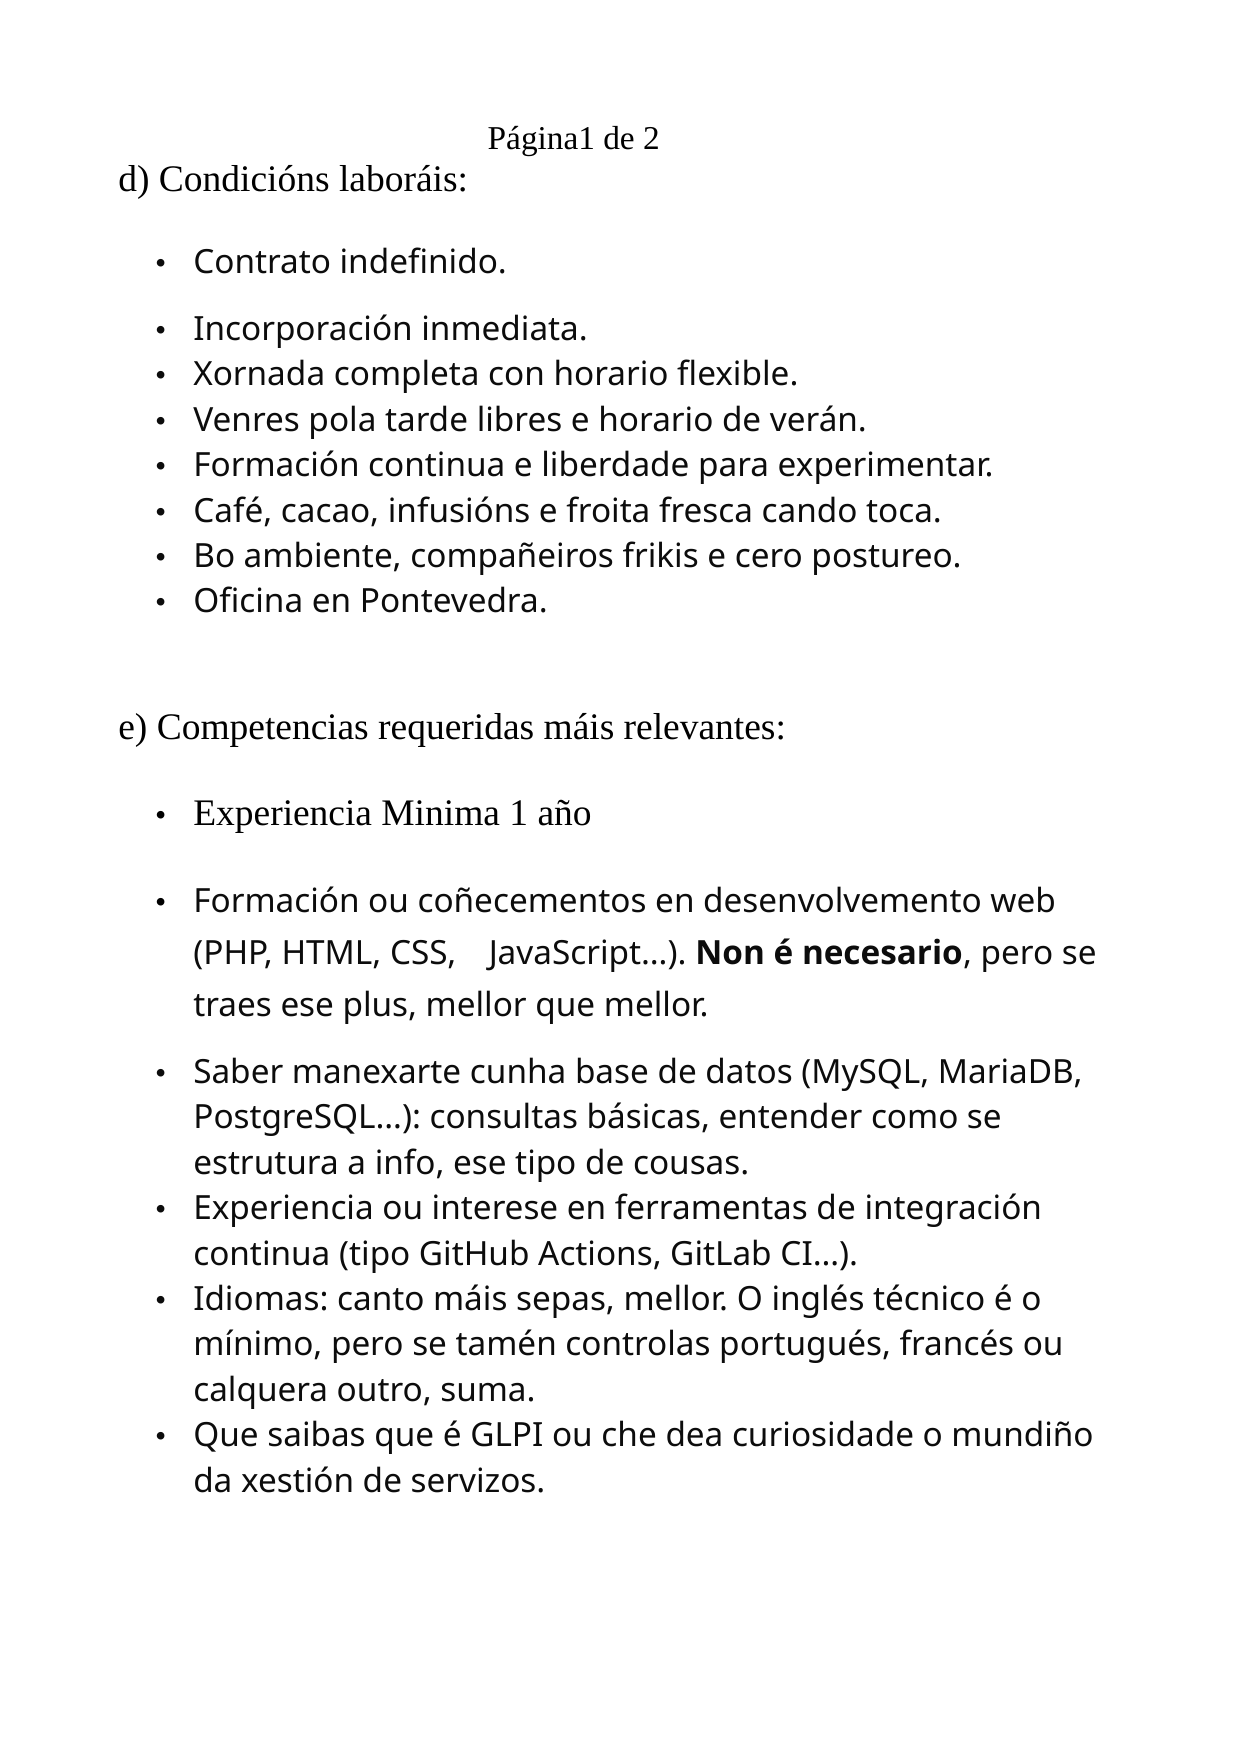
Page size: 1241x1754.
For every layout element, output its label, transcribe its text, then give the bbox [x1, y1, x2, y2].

list Xornada completa con horario flexible. [156, 350, 1122, 396]
list Experiencia Minima 1 año [156, 790, 1122, 833]
list Oficina en Pontevedra. [156, 577, 1122, 623]
list Incorporación inmediata. [156, 305, 1122, 350]
list Venres pola tarde libres e horario de verán. [156, 396, 1122, 441]
text d) Condicións laboráis: [118, 156, 1122, 199]
list Café, cacao, infusións e froita fresca cando toca. [156, 486, 1122, 532]
text e) Competencias requeridas máis relevantes: [118, 704, 1122, 747]
list Contrato indefinido. [156, 238, 1122, 283]
list Formación continua e liberdade para experimentar. [156, 441, 1122, 486]
list Experiencia ou interese en ferramentas de integración continua (tipo GitHub Actions, GitLab CI…). [156, 1184, 1122, 1275]
list Formación ou coñecementos en desenvolvemento web (PHP, HTML, CSS, JavaScript…). Non é necesario, pero se traes ese plus, mellor que mellor. [156, 877, 1122, 1026]
list Bo ambiente, compañeiros frikis e cero postureo. [156, 532, 1122, 577]
text Página1 de 2 [118, 118, 1122, 156]
list Saber manexarte cunha base de datos (MySQL, MariaDB, PostgreSQL…): consultas básicas, entender como se estrutura a info, ese tipo de cousas. [156, 1048, 1122, 1184]
list Idiomas: canto máis sepas, mellor. O inglés técnico é o mínimo, pero se tamén controlas portugués, francés ou calquera outro, suma. [156, 1275, 1122, 1411]
list Que saibas que é GLPI ou che dea curiosidade o mundiño da xestión de servizos. [156, 1411, 1122, 1502]
